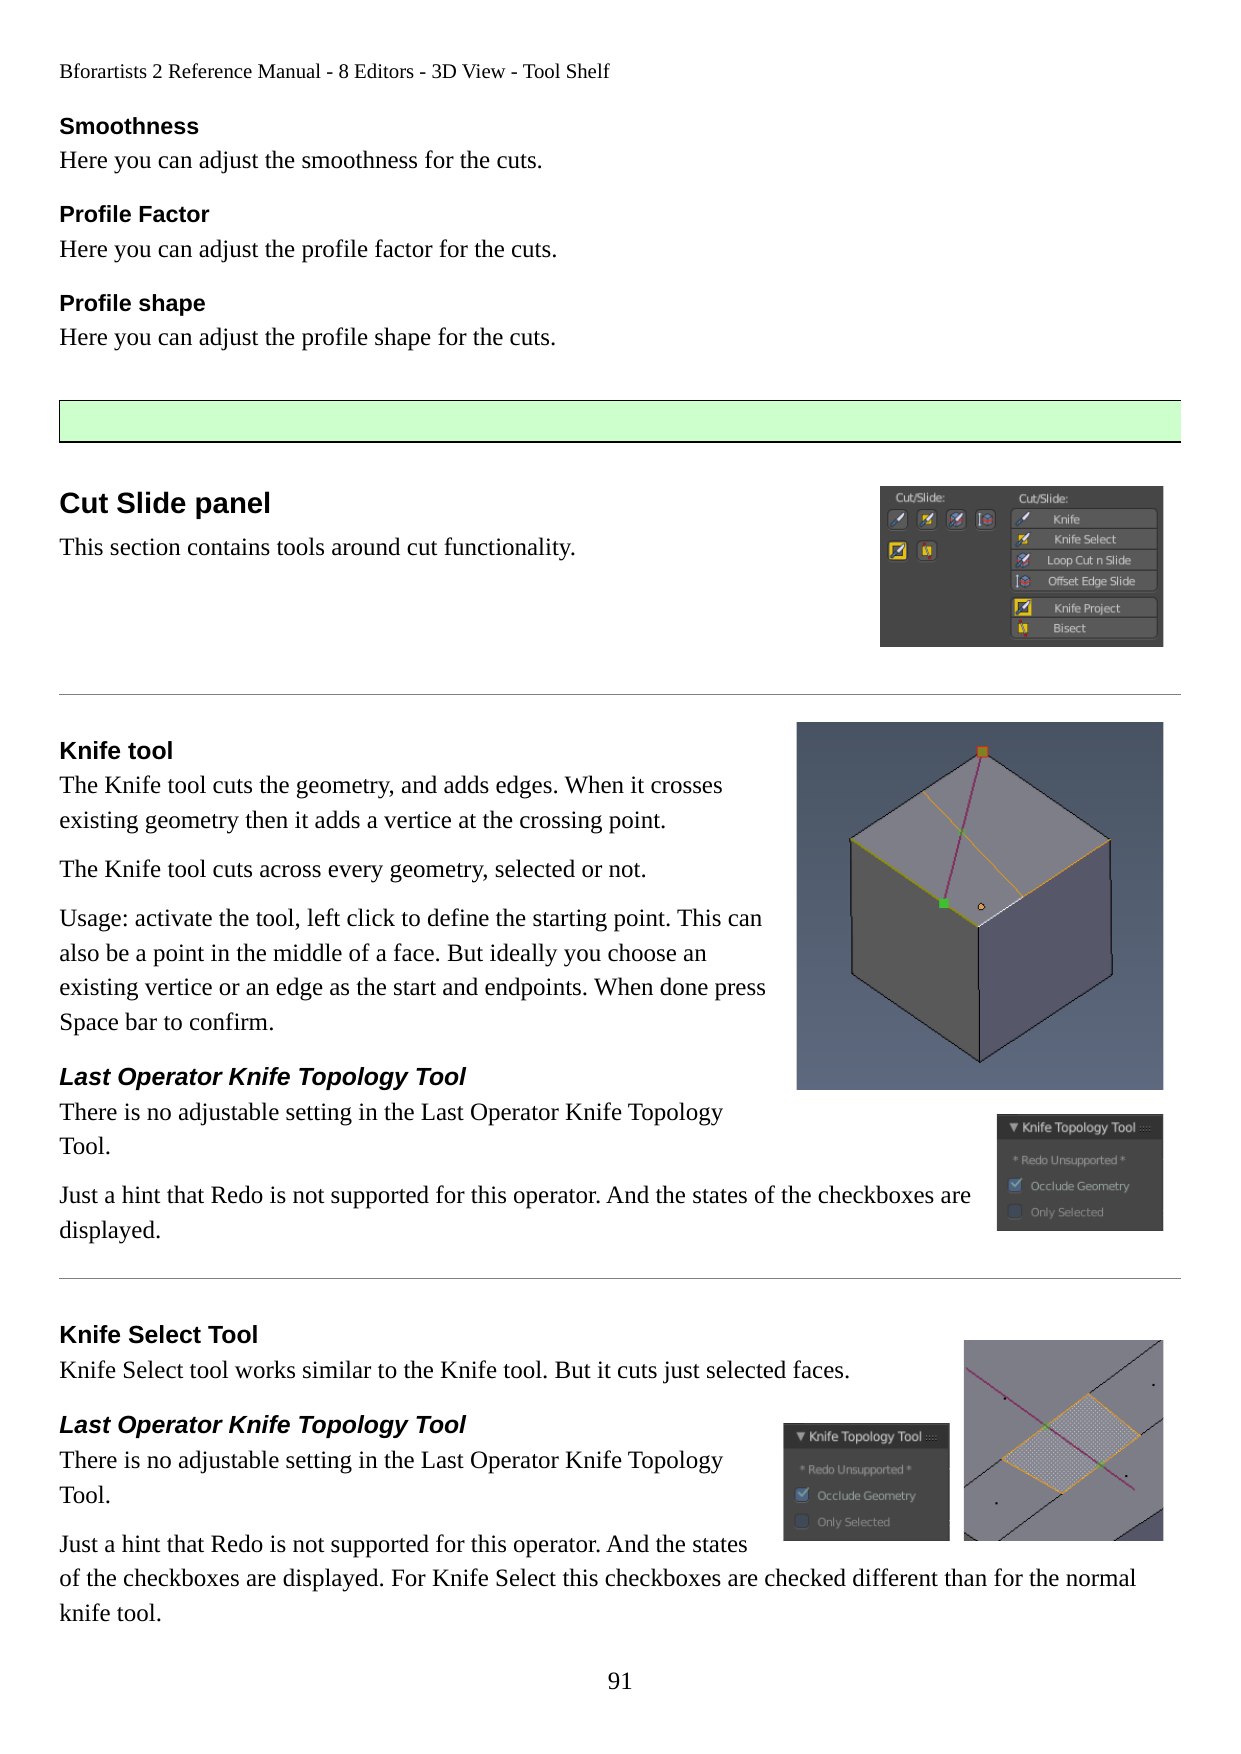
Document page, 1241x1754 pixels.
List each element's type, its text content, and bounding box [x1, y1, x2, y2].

text Just a hint that Redo is not supported for this operator. And the states of the checkboxes are displayed. For Knife Select this checkboxes are checked different than for the normal knife tool. [59, 1529, 1181, 1627]
subtitle Smoothness [59, 113, 1181, 139]
picture [796, 722, 1164, 1090]
subtitle [1164, 736, 1181, 764]
picture [996, 1114, 1164, 1231]
text Here you can adjust the profile factor for the cuts. [59, 234, 1181, 263]
text Usage: activate the tool, left click to define the starting point. This can also be a point in the middle of a face. But ideally you choose an existing vertice or an edge as the start and endpoints. When done press Space bar to confirm. [59, 903, 796, 1035]
text Just a hint that Redo is not supported for this operator. And the states of the checkboxes are displayed. [59, 1180, 1181, 1243]
text Here you can adjust the profile shape for the cuts. [59, 322, 1181, 351]
subtitle Last Operator Knife Topology Tool [59, 1062, 1181, 1091]
subtitle Knife Select Tool [59, 1321, 1181, 1349]
text There is no adjustable setting in the Last Operator Knife Topology Tool. [59, 1445, 783, 1509]
subtitle [1164, 486, 1181, 519]
picture [783, 1423, 950, 1541]
table_header [60, 401, 1181, 441]
subtitle Profile shape [59, 289, 1181, 316]
picture [963, 1340, 1164, 1541]
text Knife Select tool works similar to the Knife tool. But it cuts just selected faces. [59, 1355, 963, 1384]
text Here you can adjust the smoothness for the cuts. [59, 146, 1181, 174]
picture [880, 486, 1164, 647]
text This section contains tools around cut functionality. [59, 532, 880, 561]
text There is no adjustable setting in the Last Operator Knife Topology Tool. [59, 1097, 1181, 1160]
text The Knife tool cuts across every geometry, selected or not. [59, 854, 796, 883]
subtitle Cut Slide panel [59, 486, 880, 519]
subtitle Knife tool [59, 736, 796, 764]
subtitle Profile Factor [59, 201, 1181, 228]
text The Knife tool cuts the geometry, and adds edges. When it crosses existing geometry then it adds a vertice at the crossing point. [59, 771, 796, 834]
subtitle Last Operator Knife Topology Tool [59, 1411, 963, 1439]
